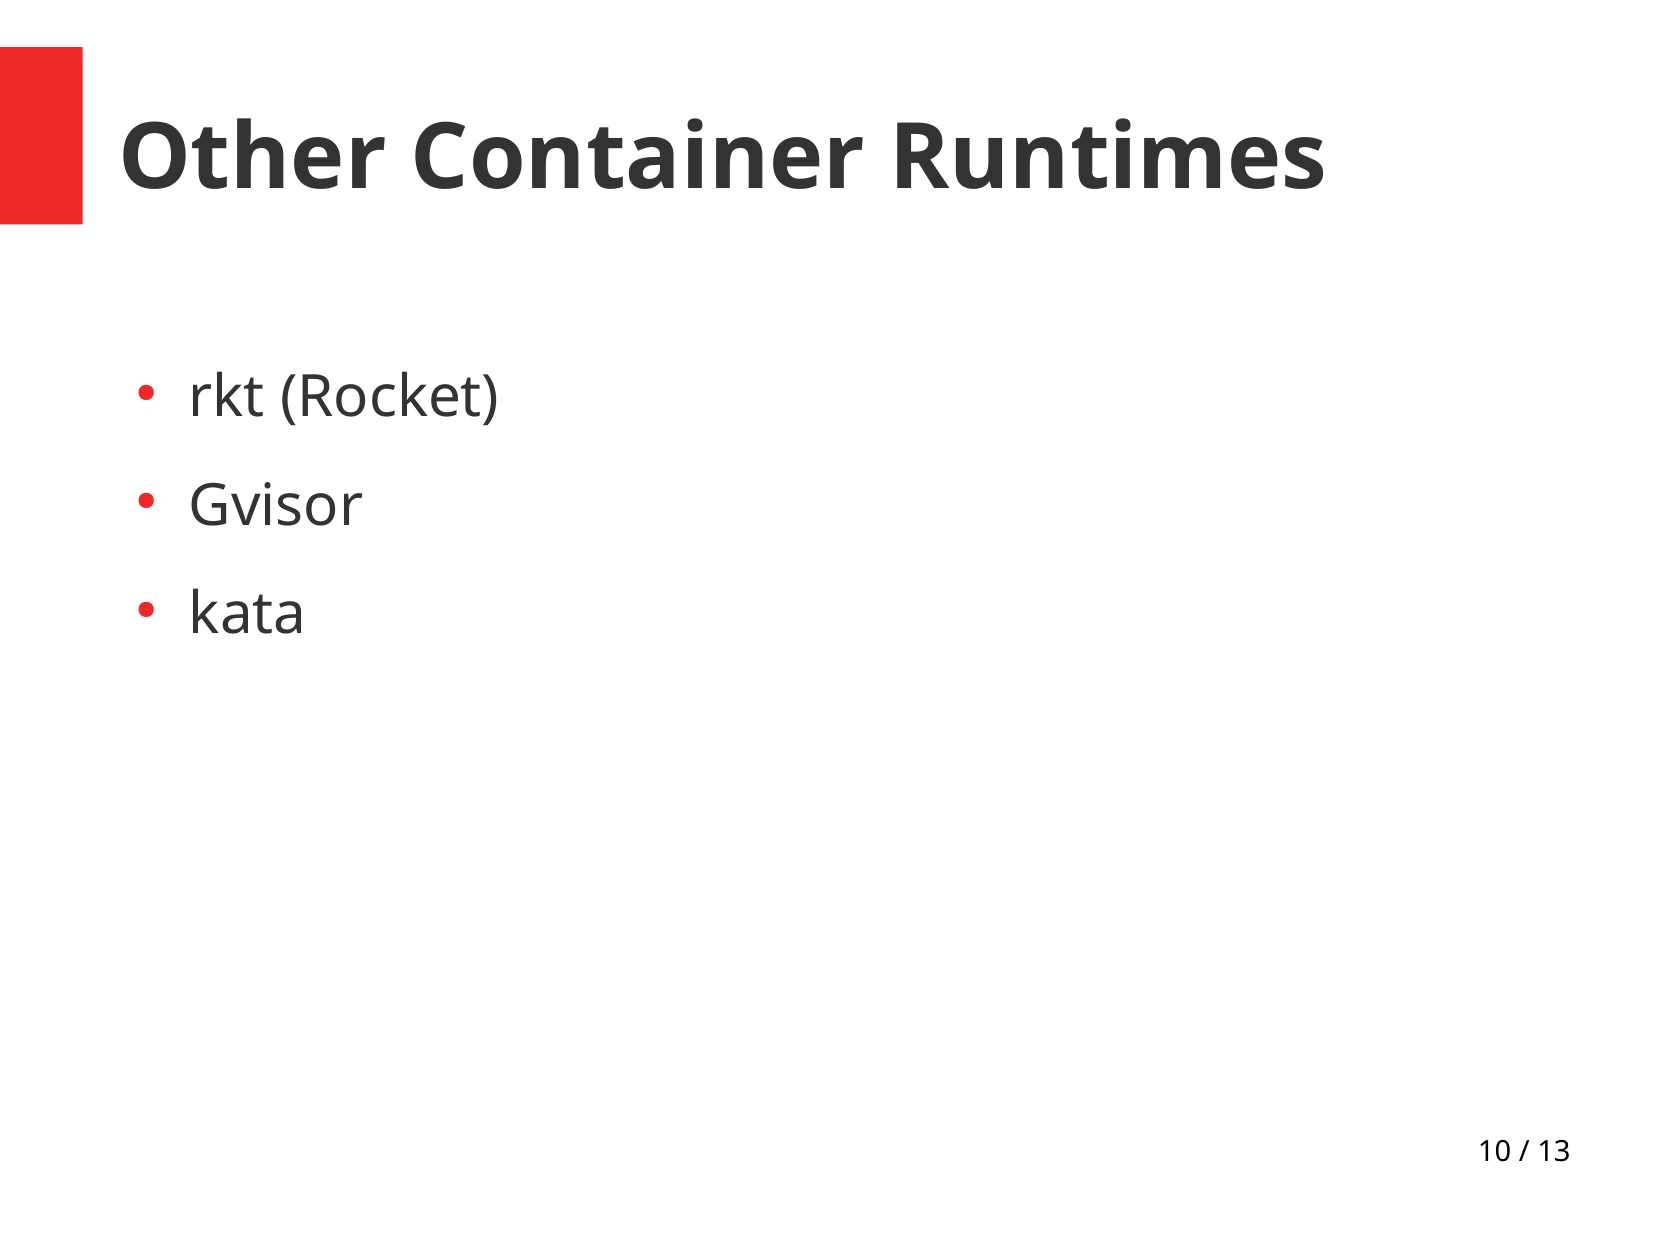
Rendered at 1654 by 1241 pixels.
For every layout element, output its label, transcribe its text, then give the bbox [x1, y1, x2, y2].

title Other Container Runtimes [118, 49, 1571, 257]
list rkt (Rocket) Gvisor kata [118, 354, 1536, 1074]
